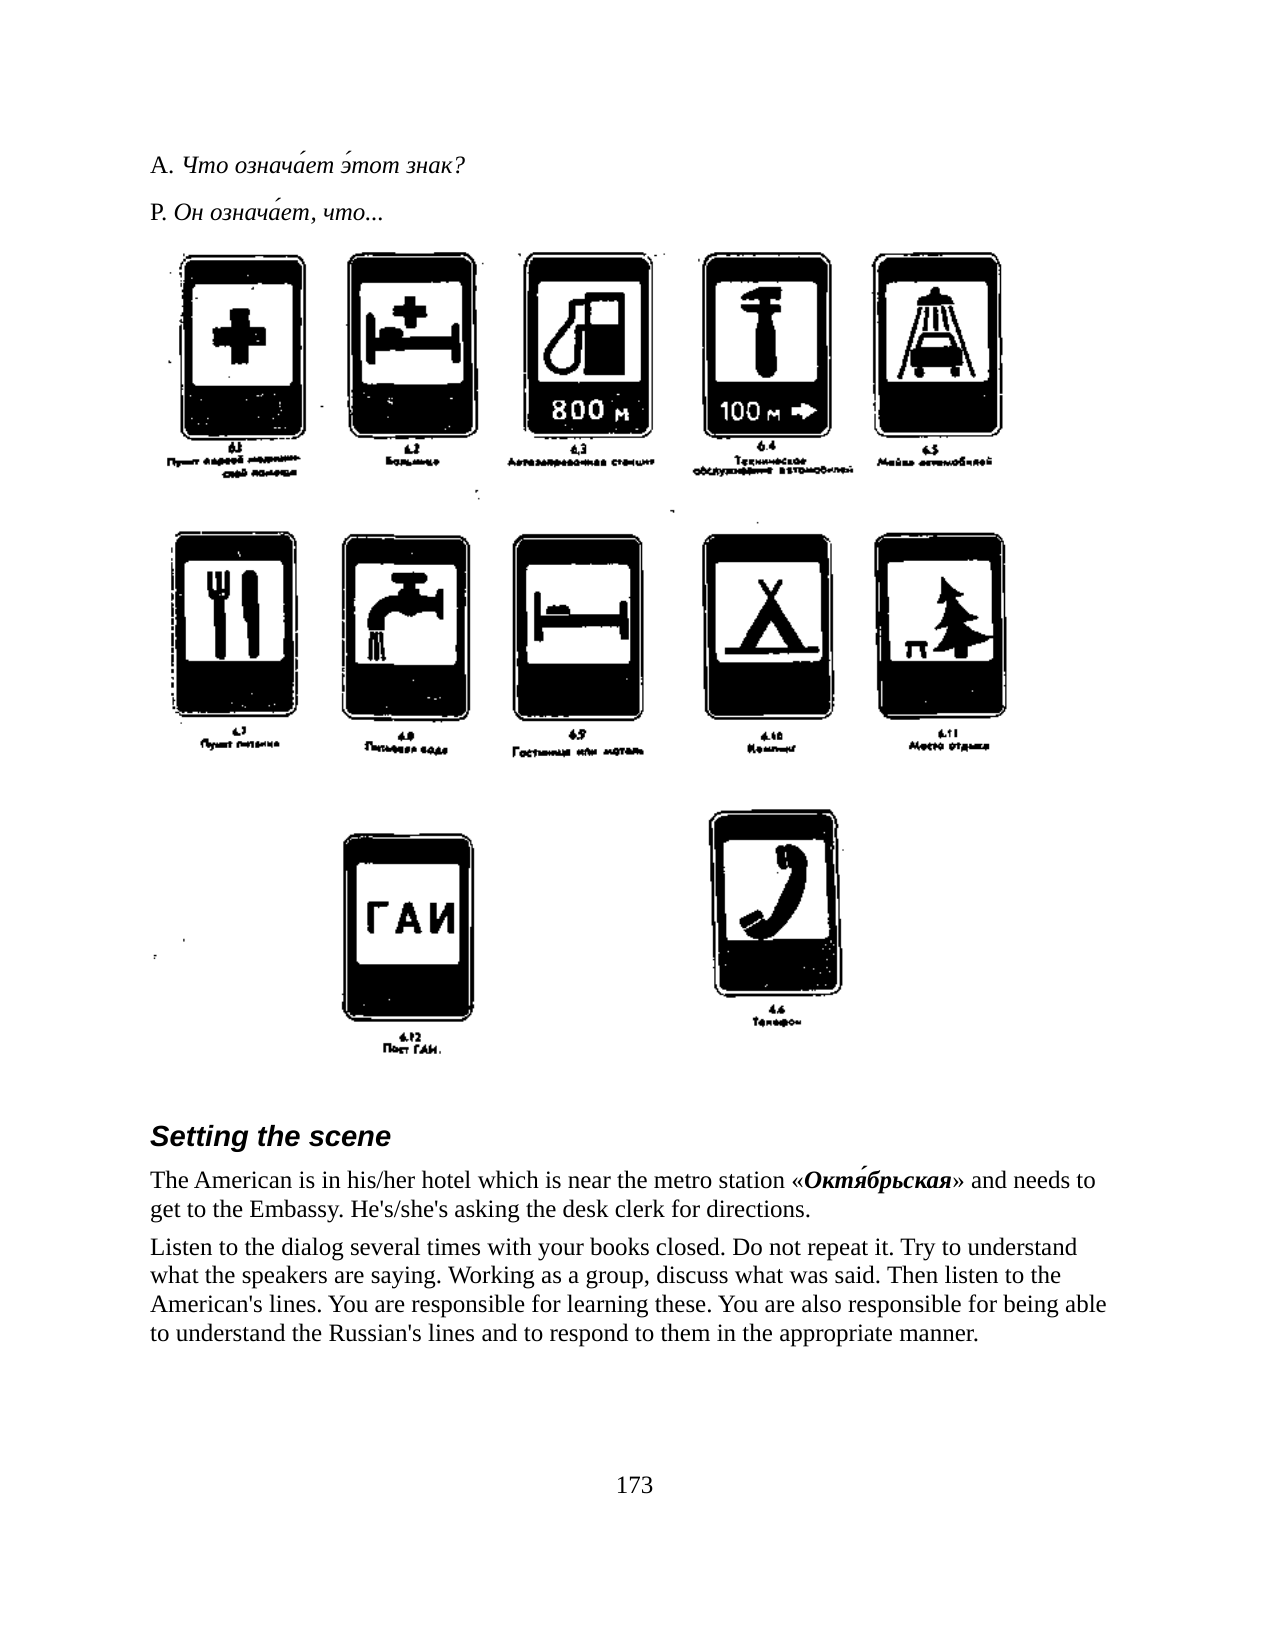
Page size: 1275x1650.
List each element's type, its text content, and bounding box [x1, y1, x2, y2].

text А. Что означа́ет э́тот знак? [150, 150, 1125, 179]
text Р. Он означа́ет, что... [150, 197, 1125, 225]
text Listen to the dialog several times with your books closed. Do not repeat it. Try to understand what the speakers are saying. Working as a group, discuss what was said. Then listen to the American's lines. You are responsible for learning these. You are also responsible for being able to understand the Russian's lines and to respond to them in the appropriate manner. [150, 1232, 1125, 1347]
text The American is in his/her hotel which is near the metro station «Октя́брьская» and needs to get to the Embassy. He's/she's asking the desk clerk for directions. [150, 1165, 1125, 1223]
picture [150, 243, 1036, 1086]
subtitle Setting the scene [150, 1119, 1125, 1153]
